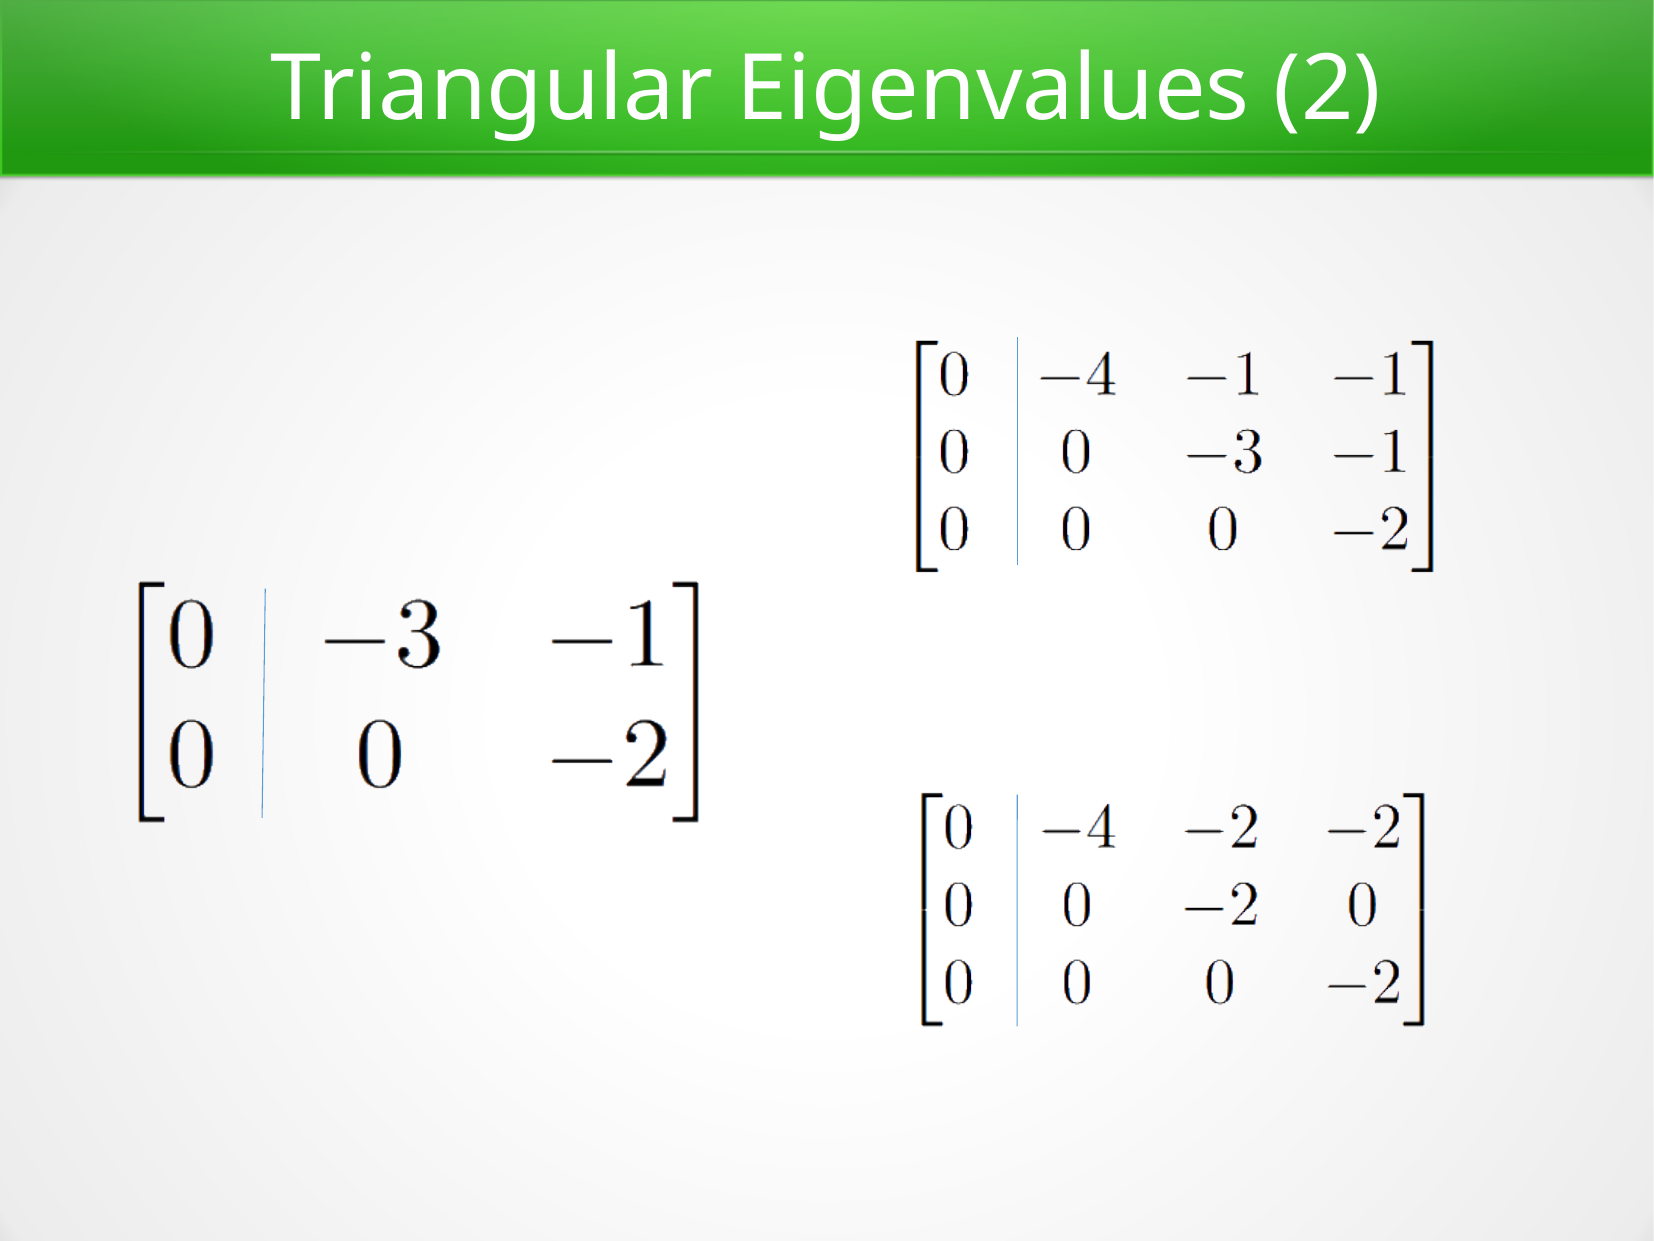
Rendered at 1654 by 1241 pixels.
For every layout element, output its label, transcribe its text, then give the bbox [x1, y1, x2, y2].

picture [118, 564, 721, 845]
title Triangular Eigenvalues (2) [82, 11, 1571, 154]
picture [894, 322, 1456, 586]
picture [900, 780, 1451, 1043]
